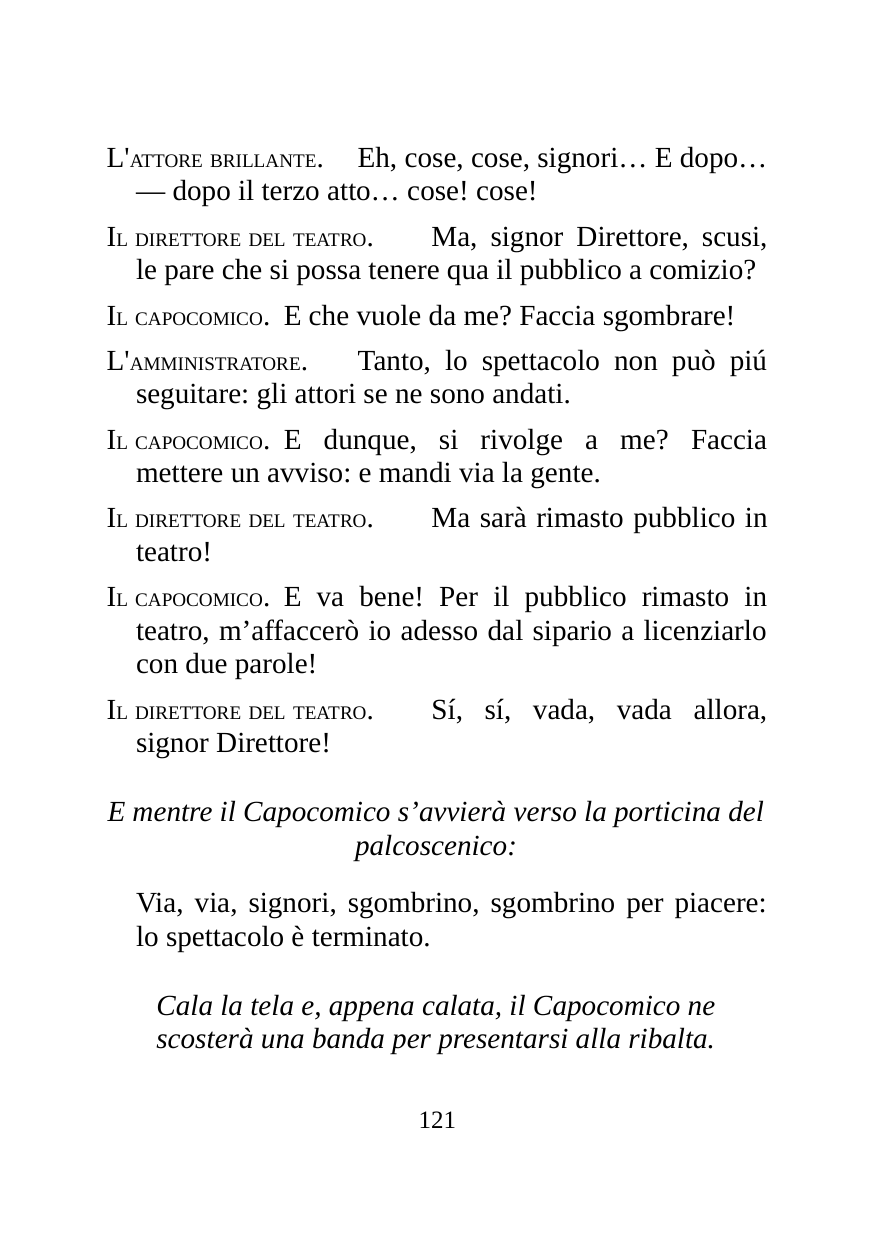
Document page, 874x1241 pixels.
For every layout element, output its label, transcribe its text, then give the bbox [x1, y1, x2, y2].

text L'attore brillante. Eh, cose, cose, signori… E dopo… — dopo il terzo atto… cose! cose! [106, 140, 768, 207]
text Il capocomico. E va bene! Per il pubblico rimasto in teatro, m’affaccerò io adesso dal sipario a licenziarlo con due parole! [106, 579, 768, 680]
text E mentre il Capocomico s’avvierà verso la porticina del palcoscenico: [106, 794, 768, 861]
text Il capocomico. E che vuole da me? Faccia sgombrare! [106, 298, 768, 331]
text Il direttore del teatro. Ma sarà rimasto pubblico in teatro! [106, 501, 768, 568]
text Il direttore del teatro. Sí, sí, vada, vada allora, signor Direttore! [106, 692, 768, 759]
text L'amministratore. Tanto, lo spettacolo non può piú seguitare: gli attori se ne sono andati. [106, 343, 768, 410]
text Via, via, signori, sgombrino, sgombrino per piacere: lo spettacolo è terminato. [136, 885, 768, 952]
text Il capocomico. E dunque, si rivolge a me? Faccia mettere un avviso: e mandi via la gente. [106, 422, 768, 489]
text Cala la tela e, appena calata, il Capocomico ne scosterà una banda per presentarsi alla ribalta. [106, 988, 768, 1055]
text Il direttore del teatro. Ma, signor Direttore, scusi, le pare che si possa tenere qua il pubblico a comizio? [106, 219, 768, 286]
